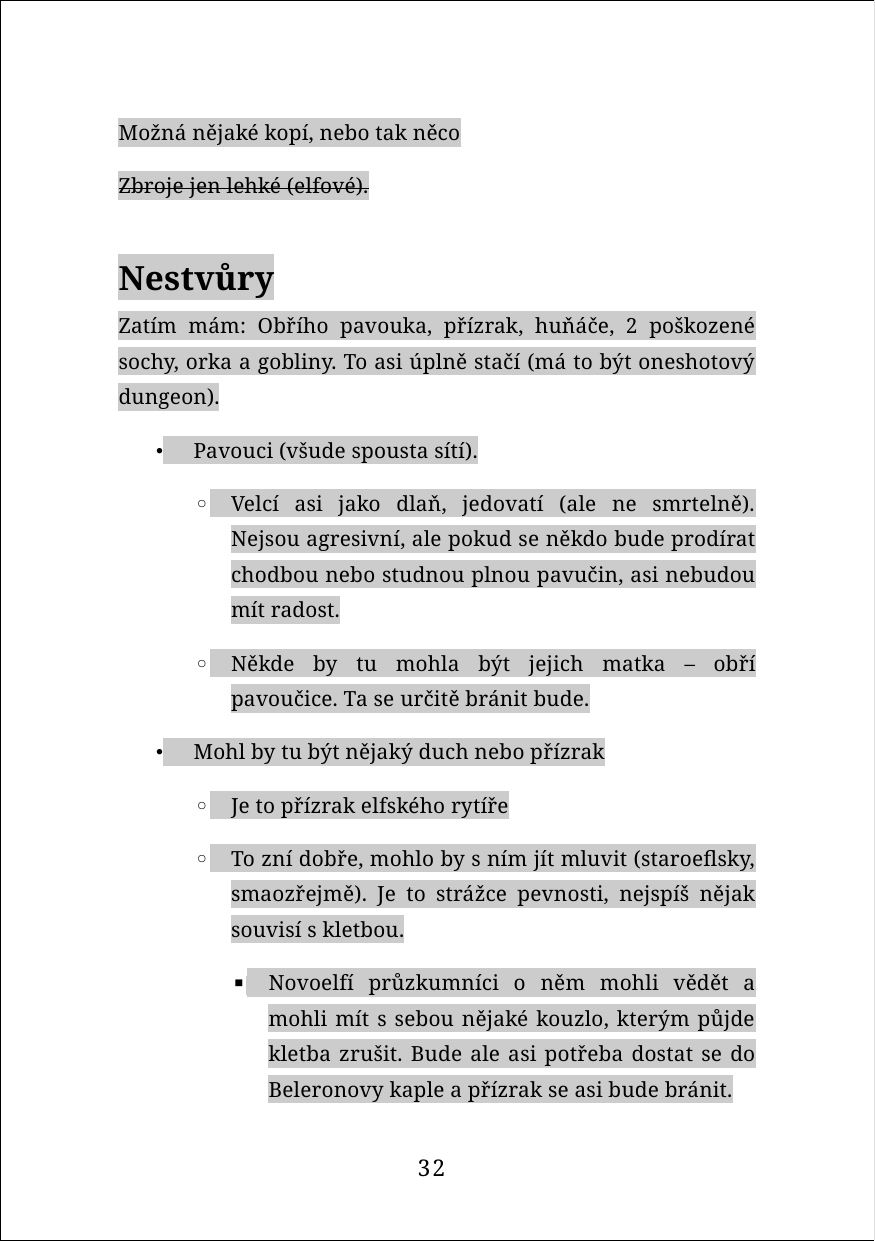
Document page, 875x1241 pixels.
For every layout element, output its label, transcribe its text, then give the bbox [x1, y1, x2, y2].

text Zatím mám: Obřího pavouka, přízrak, huňáče, 2 poškozené sochy, orka a gobliny. To asi úplně stačí (má to být oneshotový dungeon). [118, 311, 756, 411]
list Pavouci (všude spousta sítí). [156, 436, 756, 464]
list Někde by tu mohla být jejich matka – obří pavoučice. Ta se určitě bránit bude. [193, 649, 756, 713]
text Zbroje jen lehké (elfové). [118, 171, 756, 200]
subtitle Nestvůry [118, 254, 756, 300]
list Mohl by tu být nějaký duch nebo přízrak [156, 737, 756, 766]
list To zní dobře, mohlo by s ním jít mluvit (staroeflsky, smaozřejmě). Je to strážce pevnosti, nejspíš nějak souvisí s kletbou. [193, 844, 756, 943]
list Novoelfí průzkumníci o něm mohli vědět a mohli mít s sebou nějaké kouzlo, kterým půjde kletba zrušit. Bude ale asi potřeba dostat se do Beleronovy kaple a přízrak se asi bude bránit. [231, 968, 756, 1103]
text Možná nějaké kopí, nebo tak něco [118, 118, 756, 147]
list Je to přízrak elfského rytíře [193, 791, 756, 819]
list Velcí asi jako dlaň, jedovatí (ale ne smrtelně). Nejsou agresivní, ale pokud se někdo bude prodírat chodbou nebo studnou plnou pavučin, asi nebudou mít radost. [193, 489, 756, 624]
